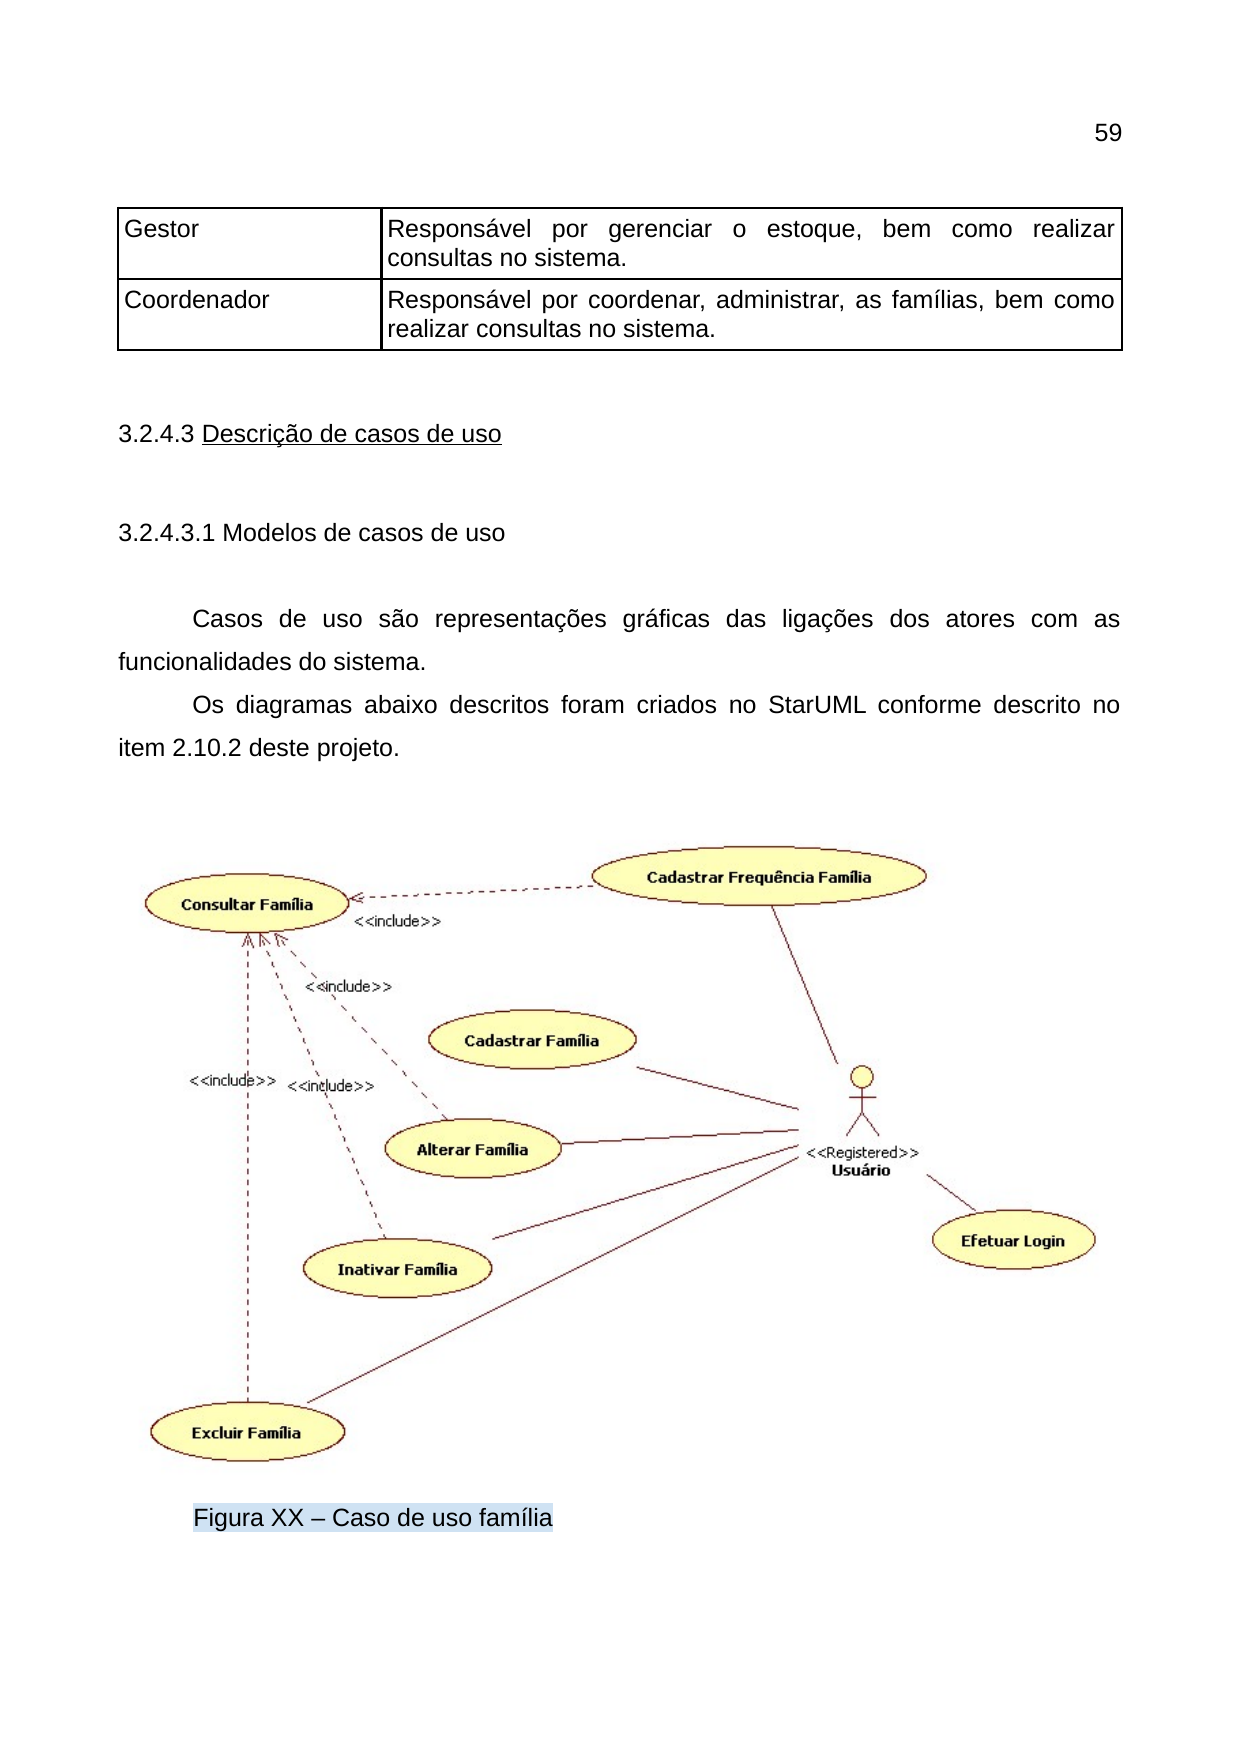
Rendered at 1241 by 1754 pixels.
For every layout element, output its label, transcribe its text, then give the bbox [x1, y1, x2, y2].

text Casos de uso são representações gráficas das ligações dos atores com as funcionalidades do sistema. [118, 604, 1122, 676]
table_cell Responsável por coordenar, administrar, as famílias, bem como realizar consultas no sistema. [383, 280, 1121, 349]
table_cell Responsável por gerenciar o estoque, bem como realizar consultas no sistema. [383, 209, 1121, 278]
text Figura XX – Caso de uso família [118, 1489, 1122, 1532]
subtitle 3.2.4.3 Descrição de casos de uso [118, 419, 1122, 448]
text Os diagramas abaixo descritos foram criados no StarUML conforme descrito no item 2.10.2 deste projeto. [118, 690, 1122, 762]
table_cell Gestor [119, 209, 380, 278]
table_cell Coordenador [119, 280, 380, 349]
picture [118, 819, 1123, 1489]
text 3.2.4.3.1 Modelos de casos de uso [118, 518, 1122, 546]
